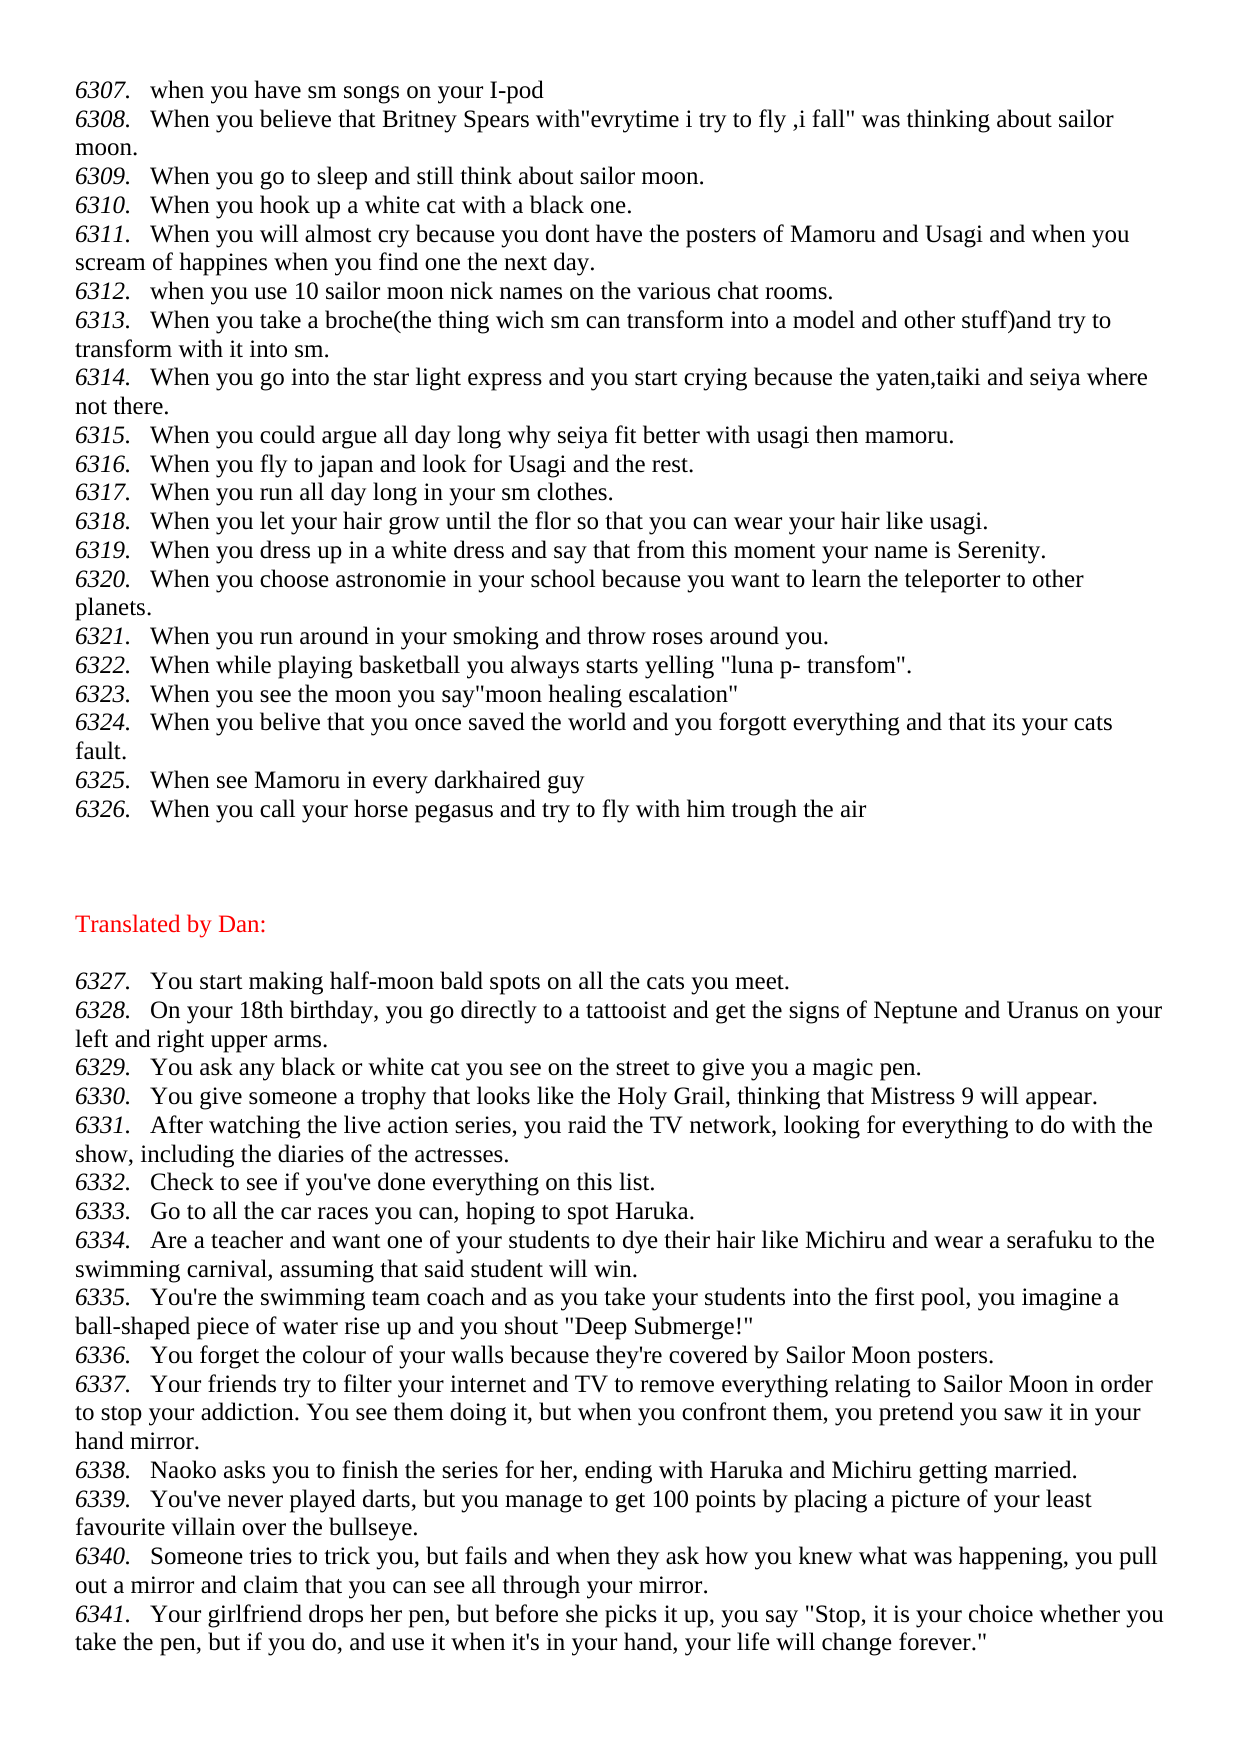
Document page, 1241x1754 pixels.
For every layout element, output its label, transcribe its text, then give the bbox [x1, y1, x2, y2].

list When you could argue all day long why seiya fit better with usagi then mamoru. [75, 420, 1165, 449]
list Are a teacher and want one of your students to dye their hair like Michiru and wear a serafuku to the swimming carnival, assuming that said student will win. [75, 1225, 1165, 1282]
list Go to all the car races you can, hoping to spot Haruka. [75, 1196, 1165, 1225]
list Someone tries to trick you, but fails and when they ask how you knew what was happening, you pull out a mirror and claim that you can see all through your mirror. [75, 1541, 1165, 1599]
list Your friends try to filter your internet and TV to remove everything relating to Sailor Moon in order to stop your addiction. You see them doing it, but when you confront them, you pretend you saw it in your hand mirror. [75, 1369, 1165, 1455]
list You give someone a trophy that looks like the Holy Grail, thinking that Mistress 9 will appear. [75, 1081, 1165, 1110]
list when you have sm songs on your I-pod [75, 75, 1165, 104]
list When while playing basketball you always starts yelling "luna p- transfom". [75, 650, 1165, 679]
list When you choose astronomie in your school because you want to learn the teleporter to other planets. [75, 564, 1165, 621]
list When you believe that Britney Spears with"evrytime i try to fly ,i fall" was thinking about sailor moon. [75, 104, 1165, 161]
list When you call your horse pegasus and try to fly with him trough the air [75, 794, 1165, 822]
list You forget the colour of your walls because they're covered by Sailor Moon posters. [75, 1340, 1165, 1369]
list when you use 10 sailor moon nick names on the various chat rooms. [75, 276, 1165, 305]
list When you run all day long in your sm clothes. [75, 477, 1165, 506]
list When you hook up a white cat with a black one. [75, 190, 1165, 219]
list When you run around in your smoking and throw roses around you. [75, 621, 1165, 650]
list When you fly to japan and look for Usagi and the rest. [75, 449, 1165, 477]
list Your girlfriend drops her pen, but before she picks it up, you say "Stop, it is your choice whether you take the pen, but if you do, and use it when it's in your hand, your life will change forever." [75, 1599, 1165, 1656]
list When you see the moon you say"moon healing escalation" [75, 679, 1165, 707]
list Check to see if you've done everything on this list. [75, 1167, 1165, 1196]
list Naoko asks you to finish the series for her, ending with Haruka and Michiru getting married. [75, 1455, 1165, 1484]
text Translated by Dan: [75, 909, 1165, 937]
list When see Mamoru in every darkhaired guy [75, 765, 1165, 794]
list When you take a broche(the thing wich sm can transform into a model and other stuff)and try to transform with it into sm. [75, 305, 1165, 362]
list When you dress up in a white dress and say that from this moment your name is Serenity. [75, 535, 1165, 564]
list After watching the live action series, you raid the TV network, looking for everything to do with the show, including the diaries of the actresses. [75, 1110, 1165, 1167]
list When you go to sleep and still think about sailor moon. [75, 161, 1165, 190]
list You start making half-moon bald spots on all the cats you meet. [75, 966, 1165, 995]
list You're the swimming team coach and as you take your students into the first pool, you imagine a ball-shaped piece of water rise up and you shout "Deep Submerge!" [75, 1282, 1165, 1340]
list When you will almost cry because you dont have the posters of Mamoru and Usagi and when you scream of happines when you find one the next day. [75, 219, 1165, 276]
list You've never played darts, but you manage to get 100 points by placing a picture of your least favourite villain over the bullseye. [75, 1484, 1165, 1541]
list You ask any black or white cat you see on the street to give you a magic pen. [75, 1052, 1165, 1081]
list When you let your hair grow until the flor so that you can wear your hair like usagi. [75, 506, 1165, 535]
list On your 18th birthday, you go directly to a tattooist and get the signs of Neptune and Uranus on your left and right upper arms. [75, 995, 1165, 1052]
list When you go into the star light express and you start crying because the yaten,taiki and seiya where not there. [75, 362, 1165, 420]
list When you belive that you once saved the world and you forgott everything and that its your cats fault. [75, 707, 1165, 765]
